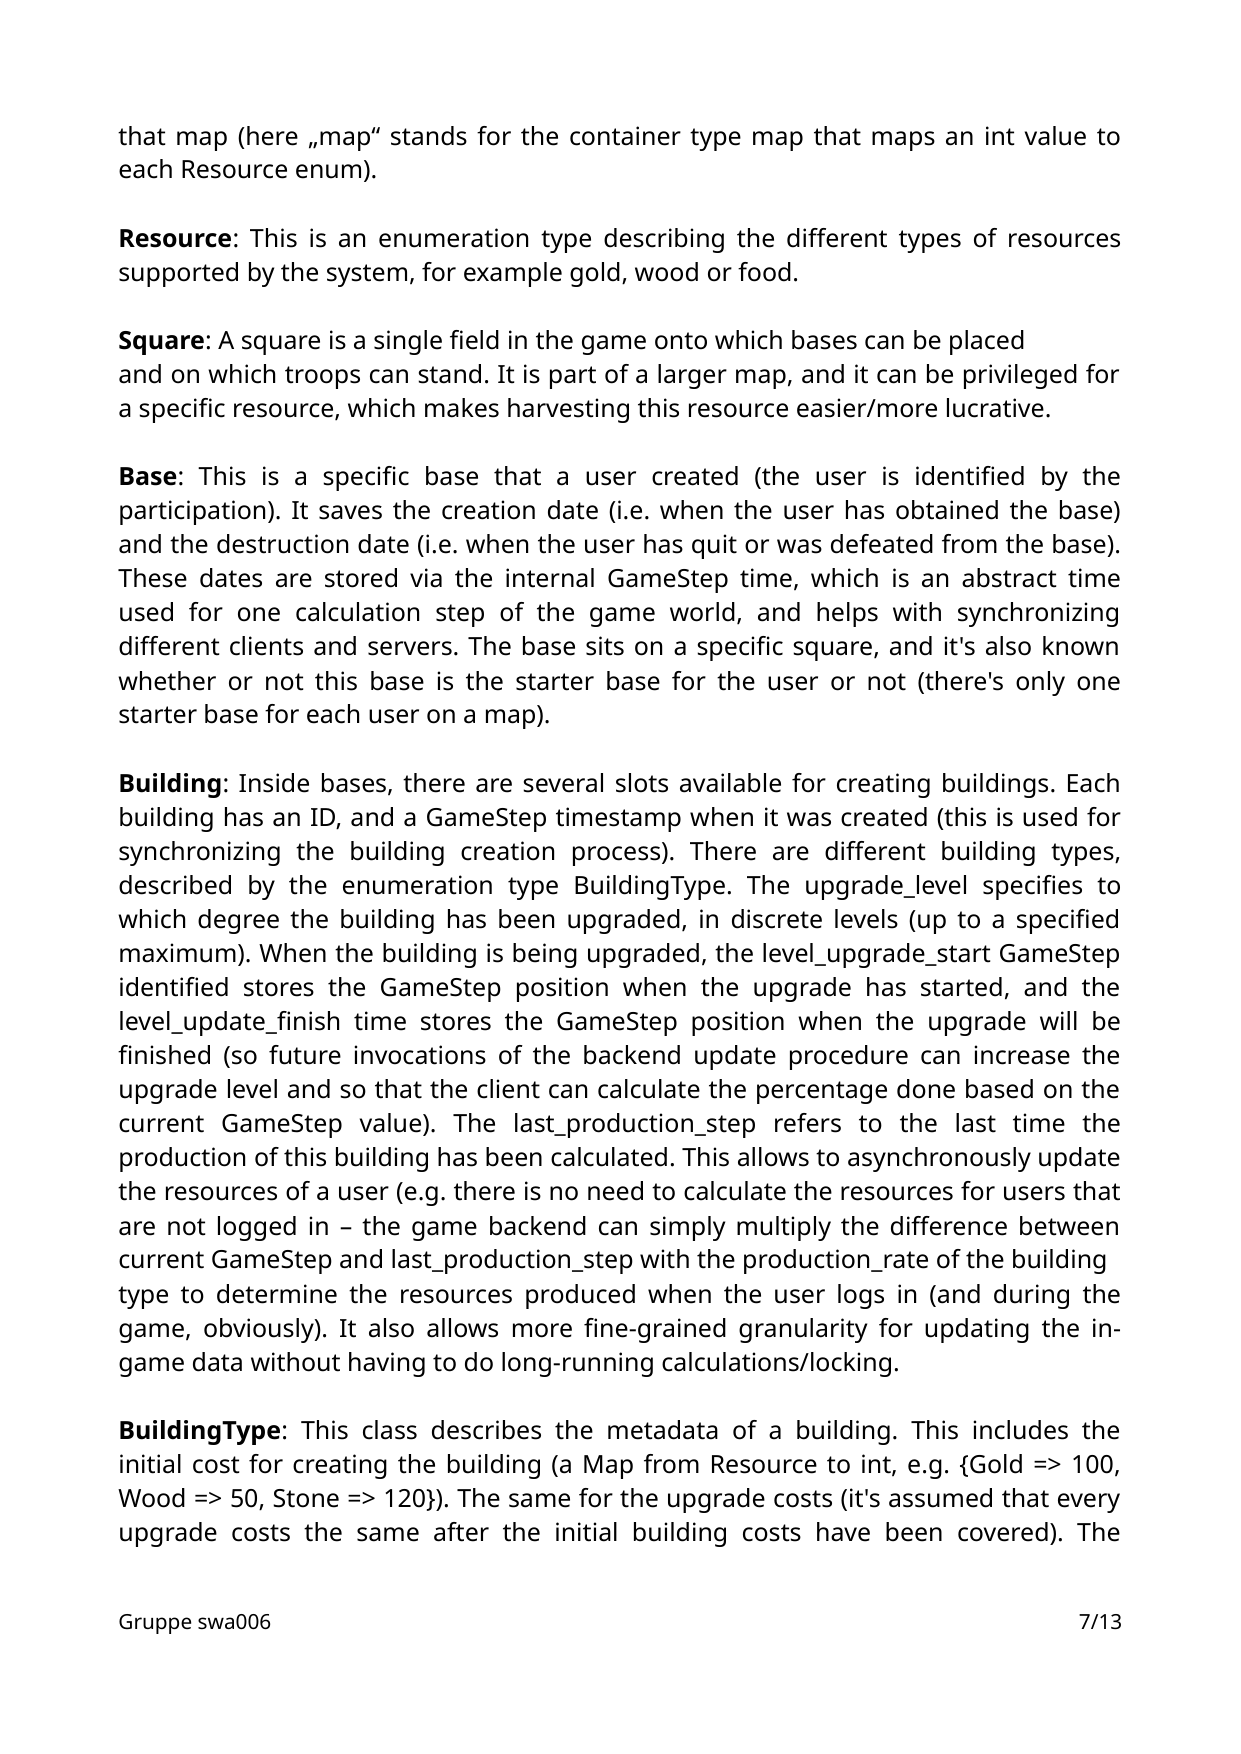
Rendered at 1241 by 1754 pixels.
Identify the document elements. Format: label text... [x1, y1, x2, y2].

text Square: A square is a single field in the game onto which bases can be placed [118, 322, 1122, 357]
text Resource: This is an enumeration type describing the different types of resources supported by the system, for example gold, wood or food. [118, 220, 1122, 288]
text and on which troops can stand. It is part of a larger map, and it can be privileged for a specific resource, which makes harvesting this resource easier/more lucrative. [118, 357, 1122, 425]
text that map (here „map“ stands for the container type map that maps an int value to each Resource enum). [118, 118, 1122, 186]
text BuildingType: This class describes the metadata of a building. This includes the initial cost for creating the building (a Map from Resource to int, e.g. {Gold => 100, Wood => 50, Stone => 120}). The same for the upgrade costs (it's assumed that every upgrade costs the same after the initial building costs have been covered). The [118, 1412, 1122, 1549]
text type to determine the resources produced when the user logs in (and during the game, obviously). It also allows more fine-grained granularity for updating the in-game data without having to do long-running calculations/locking. [118, 1276, 1122, 1378]
text Base: This is a specific base that a user created (the user is identified by the participation). It saves the creation date (i.e. when the user has obtained the base) and the destruction date (i.e. when the user has quit or was defeated from the base). These dates are stored via the internal GameStep time, which is an abstract time used for one calculation step of the game world, and helps with synchronizing different clients and servers. The base sits on a specific square, and it's also known whether or not this base is the starter base for the user or not (there's only one starter base for each user on a map). [118, 459, 1122, 731]
text Building: Inside bases, there are several slots available for creating buildings. Each building has an ID, and a GameStep timestamp when it was created (this is used for synchronizing the building creation process). There are different building types, described by the enumeration type BuildingType. The upgrade_level specifies to which degree the building has been upgraded, in discrete levels (up to a specified maximum). When the building is being upgraded, the level_upgrade_start GameStep identified stores the GameStep position when the upgrade has started, and the level_update_finish time stores the GameStep position when the upgrade will be finished (so future invocations of the backend update procedure can increase the upgrade level and so that the client can calculate the percentage done based on the current GameStep value). The last_production_step refers to the last time the production of this building has been calculated. This allows to asynchronously update the resources of a user (e.g. there is no need to calculate the resources for users that are not logged in – the game backend can simply multiply the difference between current GameStep and last_production_step with the production_rate of the building [118, 765, 1122, 1276]
